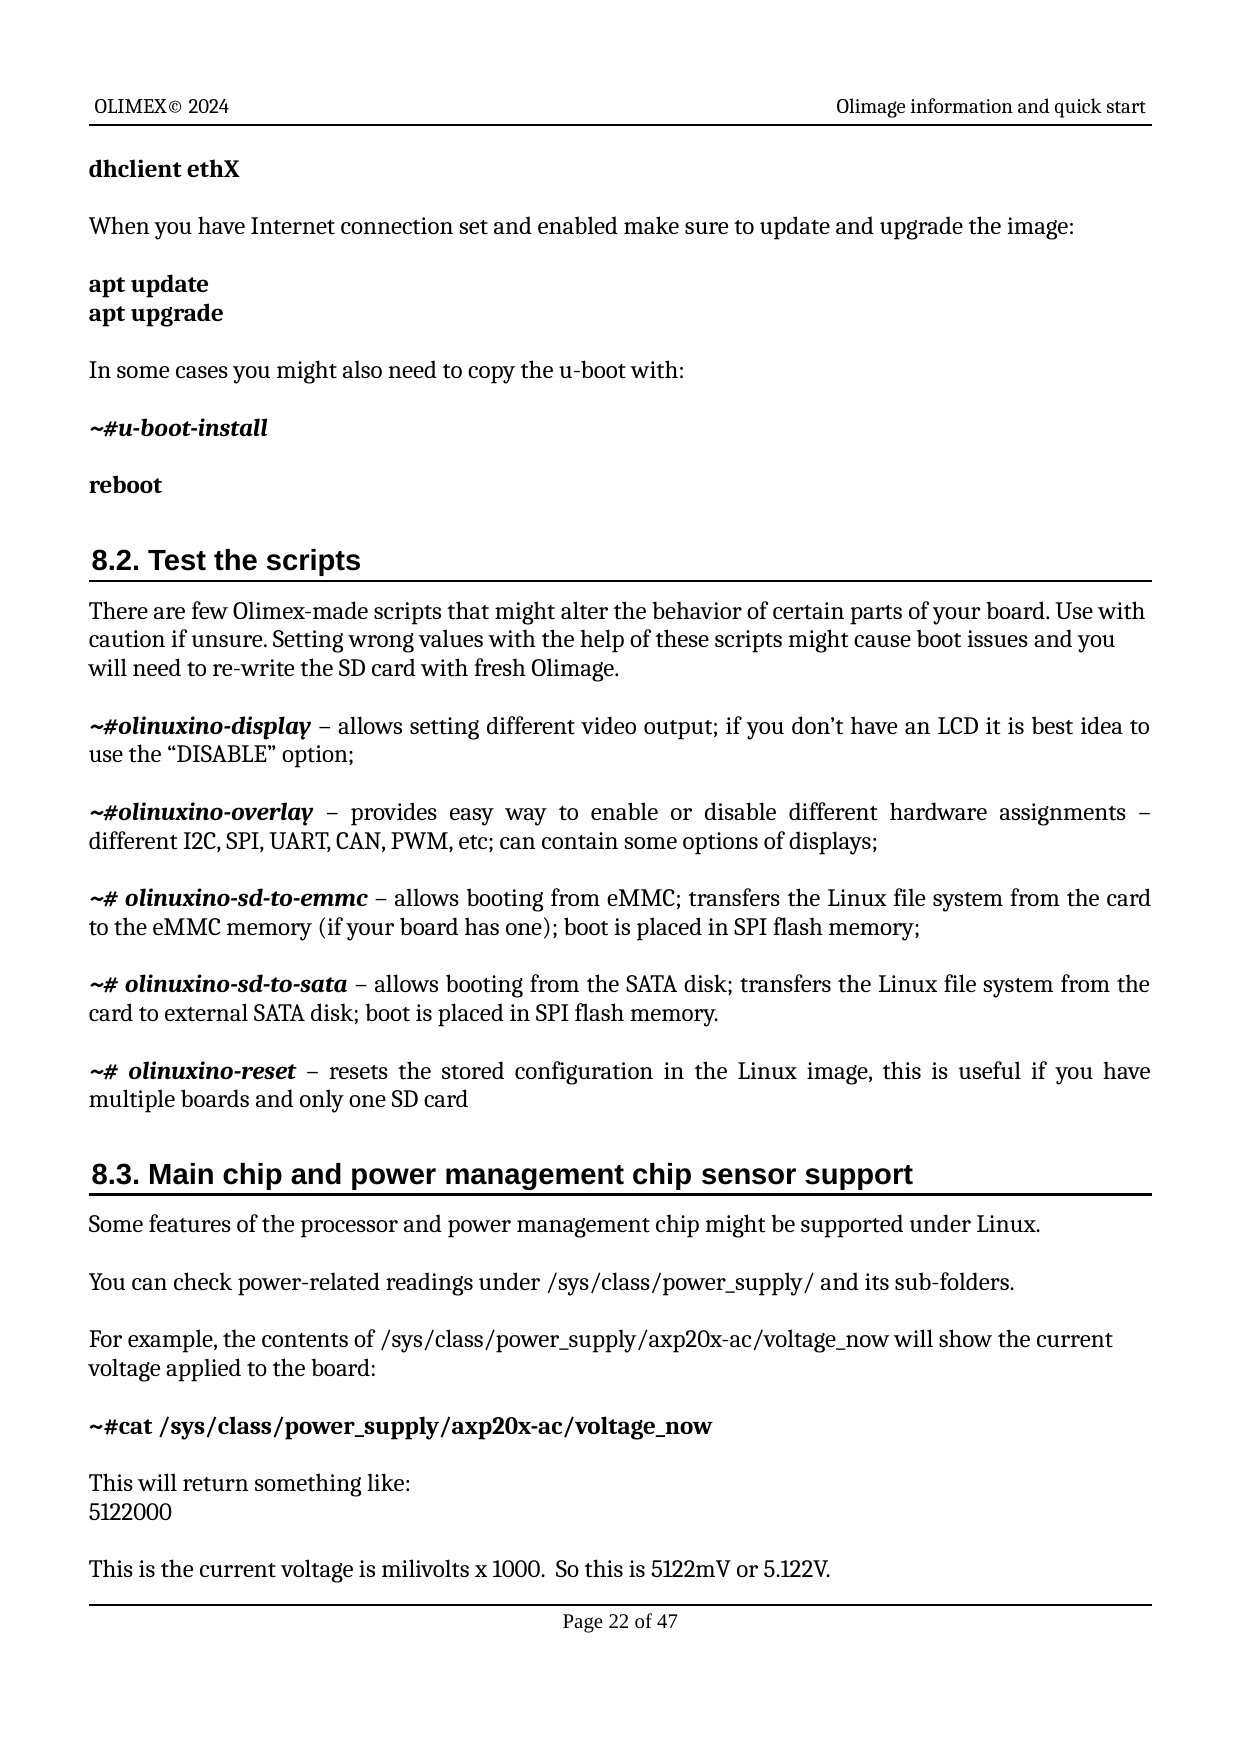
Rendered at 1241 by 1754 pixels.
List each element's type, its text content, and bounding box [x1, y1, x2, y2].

text reboot [88, 471, 1152, 500]
text ~#u-boot-install [88, 413, 1152, 442]
text ~#olinuxino-display – allows setting different video output; if you don’t have an LCD it is best idea to use the “DISABLE” option; [88, 712, 1152, 769]
text For example, the contents of /sys/class/power_supply/axp20x-ac/voltage_now will show the current voltage applied to the board: [88, 1325, 1152, 1383]
text ~#olinuxino-overlay – provides easy way to enable or disable different hardware assignments – different I2C, SPI, UART, CAN, PWM, etc; can contain some options of displays; [88, 798, 1152, 855]
text Some features of the processor and power management chip might be supported under Linux. [88, 1210, 1152, 1239]
text 5122000 [88, 1498, 1152, 1527]
text This is the current voltage is milivolts x 1000. So this is 5122mV or 5.122V. [88, 1555, 1152, 1584]
text This will return something like: [88, 1469, 1152, 1498]
text ~# olinuxino-sd-to-sata – allows booting from the SATA disk; transfers the Linux file system from the card to external SATA disk; boot is placed in SPI flash memory. [88, 970, 1152, 1028]
text In some cases you might also need to copy the u-boot with: [88, 356, 1152, 385]
text dhclient ethX [88, 155, 1152, 183]
text ~# olinuxino-sd-to-emmc – allows booting from eMMC; transfers the Linux file system from the card to the eMMC memory (if your board has one); boot is placed in SPI flash memory; [88, 884, 1152, 942]
subtitle 8.2. Test the scripts [88, 540, 1152, 582]
text ~# olinuxino-reset – resets the stored configuration in the Linux image, this is useful if you have multiple boards and only one SD card [88, 1057, 1152, 1114]
subtitle 8.3. Main chip and power management chip sensor support [88, 1154, 1152, 1196]
text ~#cat /sys/class/power_supply/axp20x-ac/voltage_now [88, 1412, 1152, 1440]
text apt upgrade [88, 298, 1152, 327]
text When you have Internet connection set and enabled make sure to update and upgrade the image: [88, 212, 1152, 241]
text There are few Olimex-made scripts that might alter the behavior of certain parts of your board. Use with caution if unsure. Setting wrong values with the help of these scripts might cause boot issues and you will need to re-write the SD card with fresh Olimage. [88, 597, 1152, 683]
text apt update [88, 270, 1152, 298]
text You can check power-related readings under /sys/class/power_supply/ and its sub-folders. [88, 1268, 1152, 1297]
